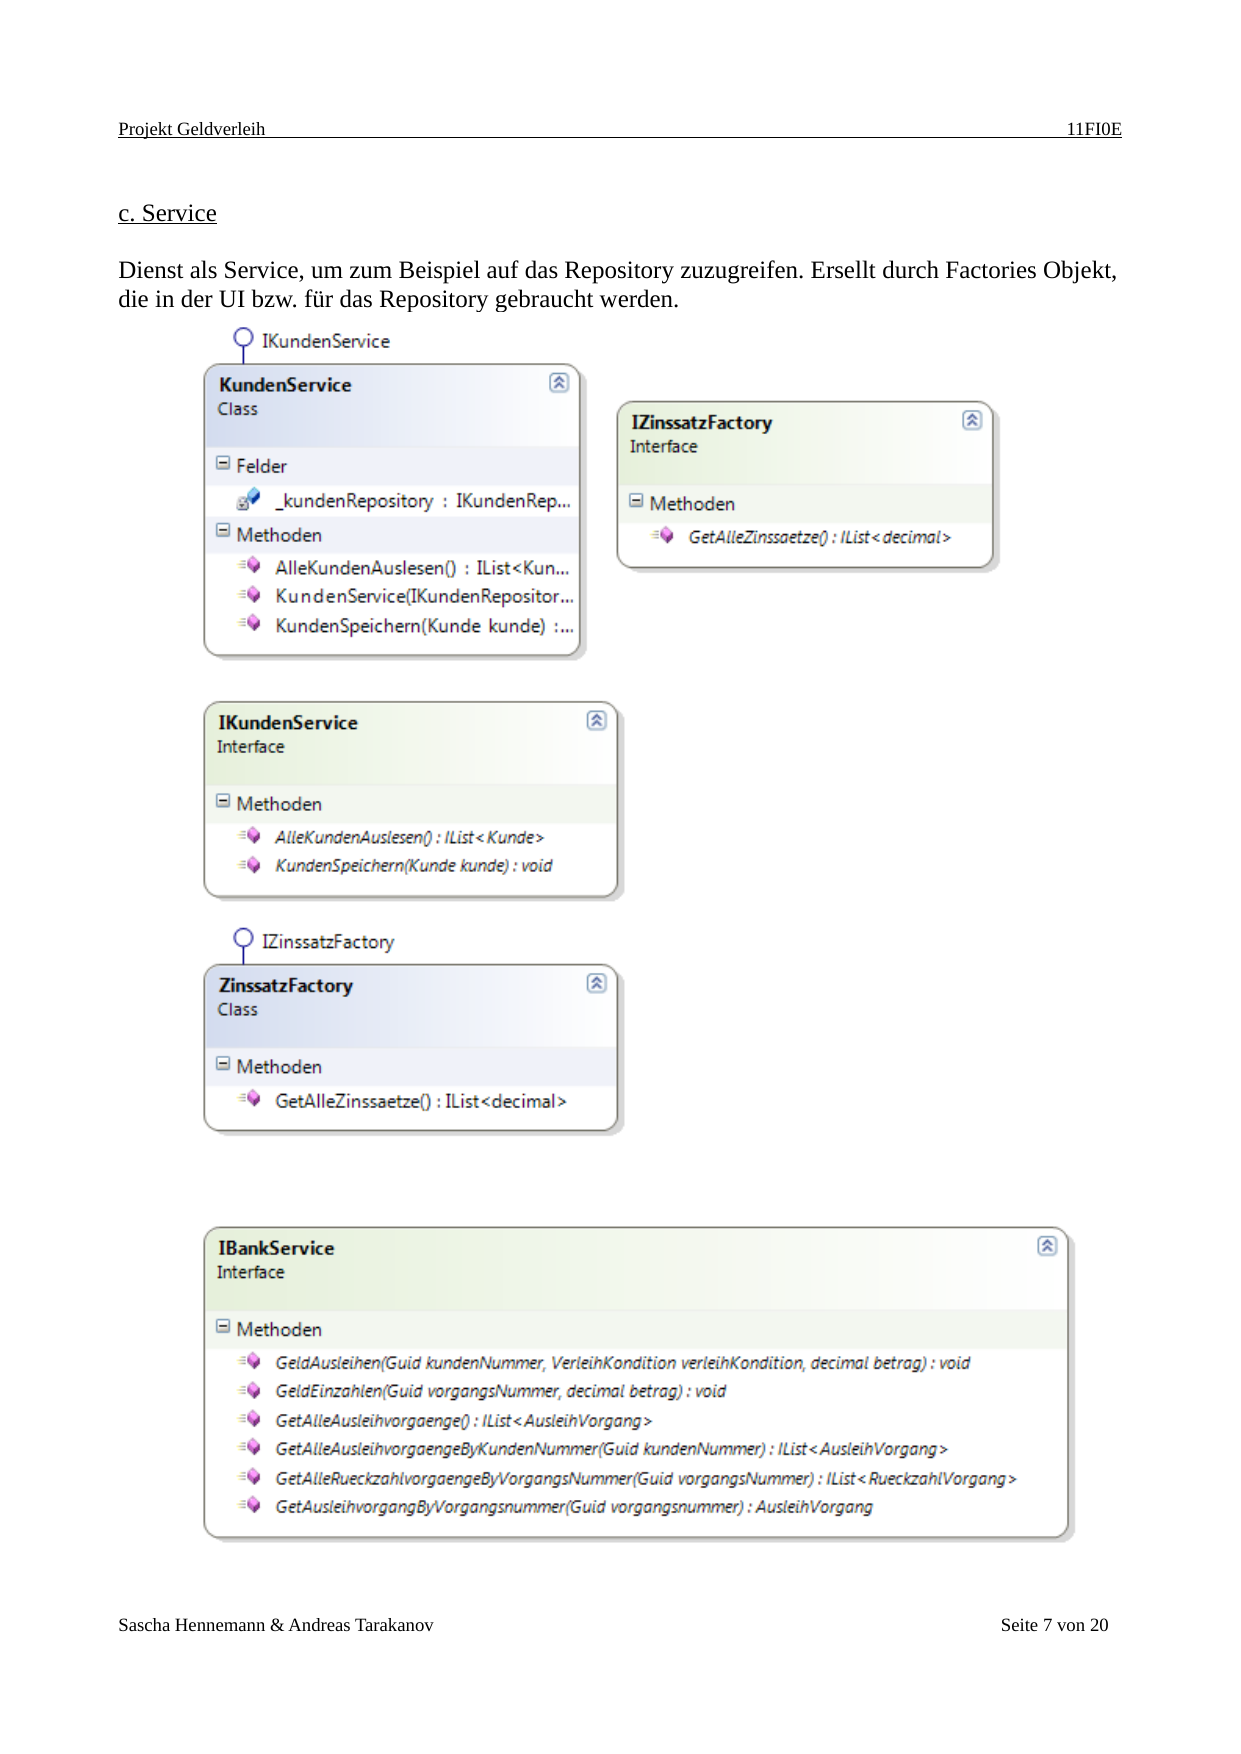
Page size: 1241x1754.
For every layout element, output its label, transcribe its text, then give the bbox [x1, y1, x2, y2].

text Dienst als Service, um zum Beispiel auf das Repository zuzugreifen. Ersellt durch Factories Objekt, die in der UI bzw. für das Repository gebraucht werden. [118, 255, 1122, 313]
picture [149, 312, 1091, 1560]
text c. Service [118, 198, 1122, 227]
